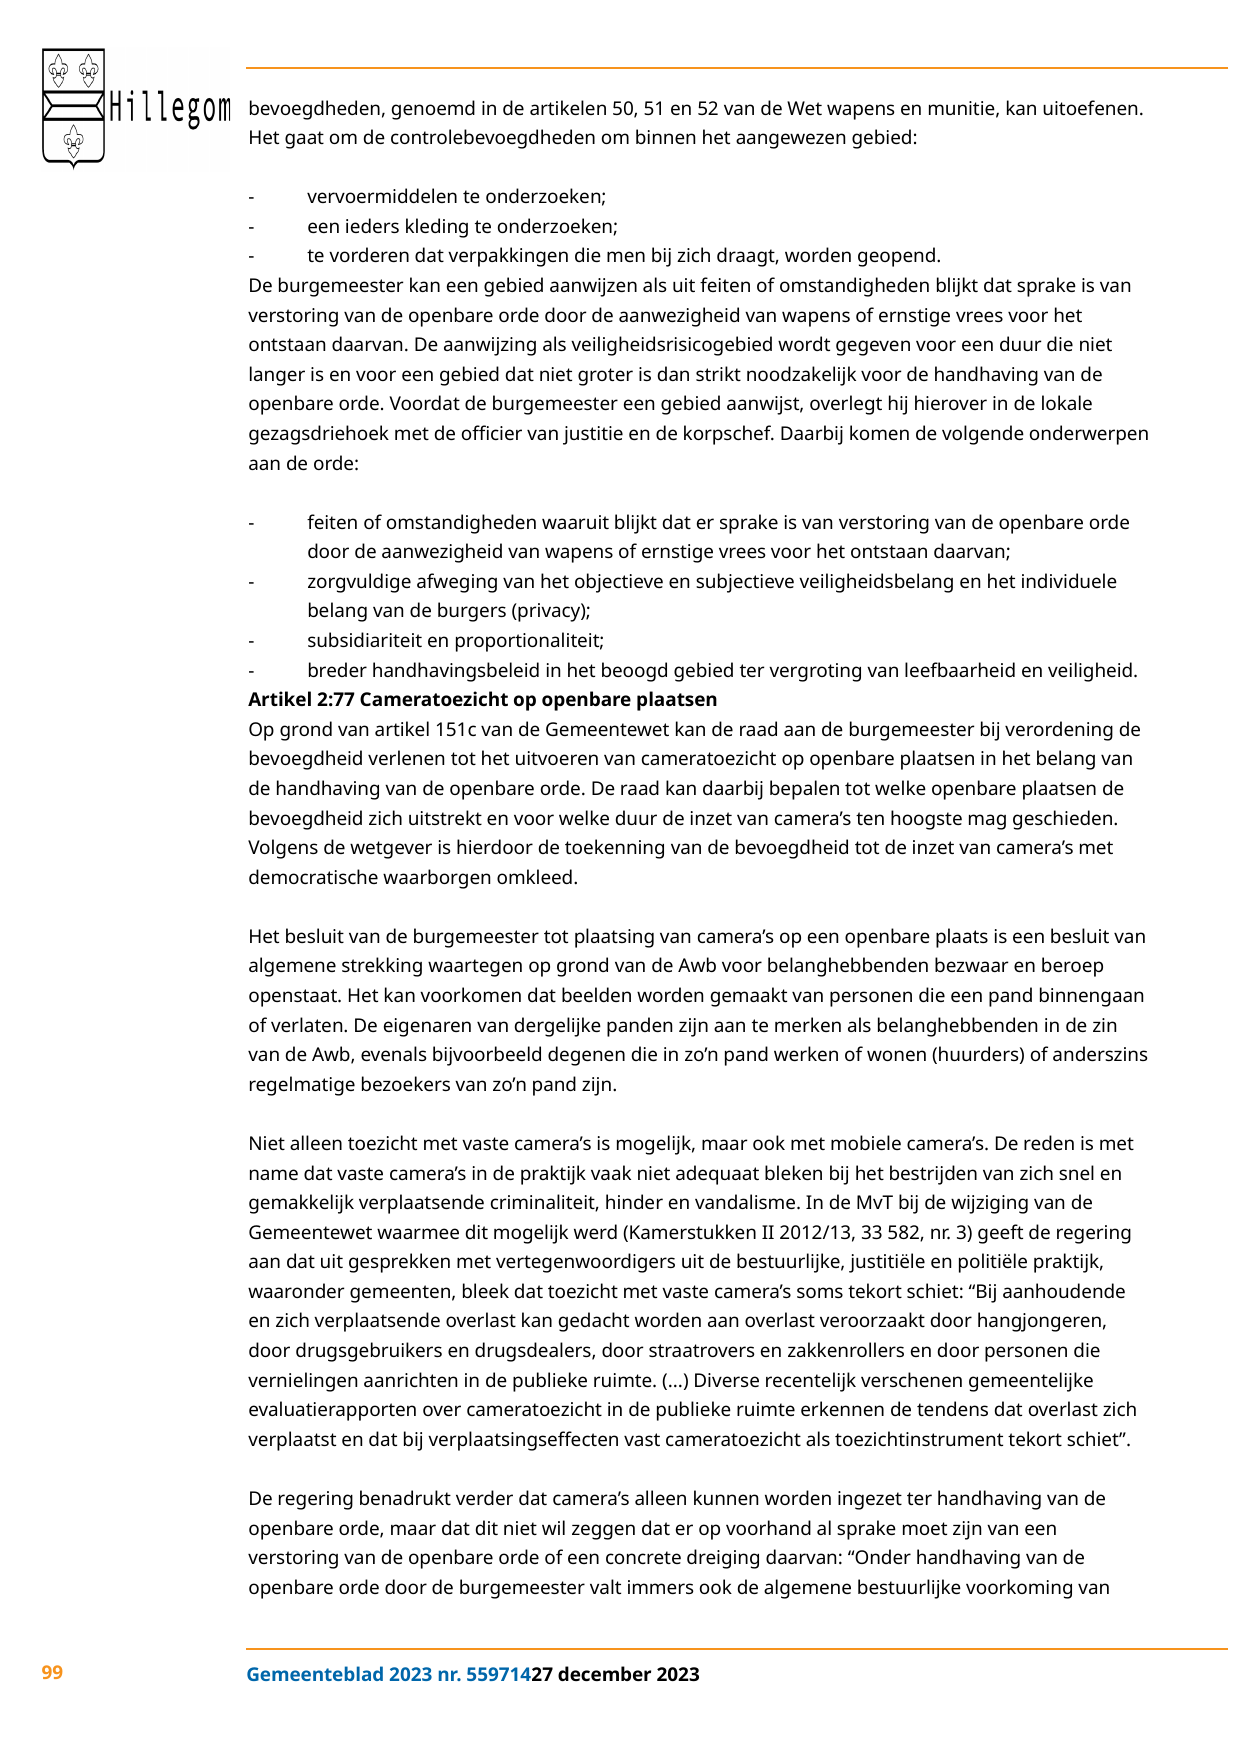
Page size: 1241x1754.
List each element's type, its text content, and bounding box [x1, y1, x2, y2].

text Niet alleen toezicht met vaste camera’s is mogelijk, maar ook met mobiele camera’s. De reden is met name dat vaste camera’s in de praktijk vaak niet adequaat bleken bij het bestrijden van zich snel en gemakkelijk verplaatsende criminaliteit, hinder en vandalisme. In de MvT bij de wijziging van de Gemeentewet waarmee dit mogelijk werd (Kamerstukken II 2012/13, 33 582, nr. 3) geeft de regering aan dat uit gesprekken met vertegenwoordigers uit de bestuurlijke, justitiële en politiële praktijk, waaronder gemeenten, bleek dat toezicht met vaste camera’s soms tekort schiet: “Bij aanhoudende en zich verplaatsende overlast kan gedacht worden aan overlast veroorzaakt door hangjongeren, door drugsgebruikers en drugsdealers, door straatrovers en zakkenrollers en door personen die vernielingen aanrichten in de publieke ruimte. (...) Diverse recentelijk verschenen gemeentelijke evaluatierapporten over cameratoezicht in de publieke ruimte erkennen de tendens dat overlast zich verplaatst en dat bij verplaatsingseffecten vast cameratoezicht als toezichtinstrument tekort schiet”. [248, 1130, 1152, 1452]
list een ieders kleding te onderzoeken; [248, 213, 1152, 239]
list subsidiariteit en proportionaliteit; [248, 627, 1152, 653]
list te vorderen dat verpakkingen die men bij zich draagt, worden geopend. [248, 243, 1152, 268]
text De burgemeester kan een gebied aanwijzen als uit feiten of omstandigheden blijkt dat sprake is van verstoring van de openbare orde door de aanwezigheid van wapens of ernstige vrees voor het ontstaan daarvan. De aanwijzing als veiligheidsrisicogebied wordt gegeven voor een duur die niet langer is en voor een gebied dat niet groter is dan strikt noodzakelijk voor de handhaving van de openbare orde. Voordat de burgemeester een gebied aanwijst, overlegt hij hierover in de lokale gezagsdriehoek met de officier van justitie en de korpschef. Daarbij komen de volgende onderwerpen aan de orde: [248, 272, 1152, 476]
text Het besluit van de burgemeester tot plaatsing van camera’s op een openbare plaats is een besluit van algemene strekking waartegen op grond van de Awb voor belanghebbenden bezwaar en beroep openstaat. Het kan voorkomen dat beelden worden gemaakt van personen die een pand binnengaan of verlaten. De eigenaren van dergelijke panden zijn aan te merken als belanghebbenden in de zin van de Awb, evenals bijvoorbeeld degenen die in zo’n pand werken of wonen (huurders) of anderszins regelmatige bezoekers van zo’n pand zijn. [248, 923, 1152, 1097]
text Artikel 2:77 Cameratoezicht op openbare plaatsen [248, 686, 1152, 712]
text De regering benadrukt verder dat camera’s alleen kunnen worden ingezet ter handhaving van de openbare orde, maar dat dit niet wil zeggen dat er op voorhand al sprake moet zijn van een verstoring van de openbare orde of een concrete dreiging daarvan: “Onder handhaving van de openbare orde door de burgemeester valt immers ook de algemene bestuurlijke voorkoming van [248, 1485, 1152, 1600]
list zorgvuldige afweging van het objectieve en subjectieve veiligheidsbelang en het individuele belang van de burgers (privacy); [248, 568, 1152, 623]
list vervoermiddelen te onderzoeken; [248, 183, 1152, 209]
list breder handhavingsbeleid in het beoogd gebied ter vergroting van leefbaarheid en veiligheid. [248, 657, 1152, 683]
text Op grond van artikel 151c van de Gemeentewet kan de raad aan de burgemeester bij verordening de bevoegdheid verlenen tot het uitvoeren van cameratoezicht op openbare plaatsen in het belang van de handhaving van de openbare orde. De raad kan daarbij bepalen tot welke openbare plaatsen de bevoegdheid zich uitstrekt en voor welke duur de inzet van camera’s ten hoogste mag geschieden. Volgens de wetgever is hierdoor de toekenning van de bevoegdheid tot de inzet van camera’s met democratische waarborgen omkleed. [248, 716, 1152, 890]
list feiten of omstandigheden waaruit blijkt dat er sprake is van verstoring van de openbare orde door de aanwezigheid van wapens of ernstige vrees voor het ontstaan daarvan; [248, 509, 1152, 564]
picture [41, 47, 231, 172]
text bevoegdheden, genoemd in de artikelen 50, 51 en 52 van de Wet wapens en munitie, kan uitoefenen. Het gaat om de controlebevoegdheden om binnen het aangewezen gebied: [248, 95, 1152, 150]
